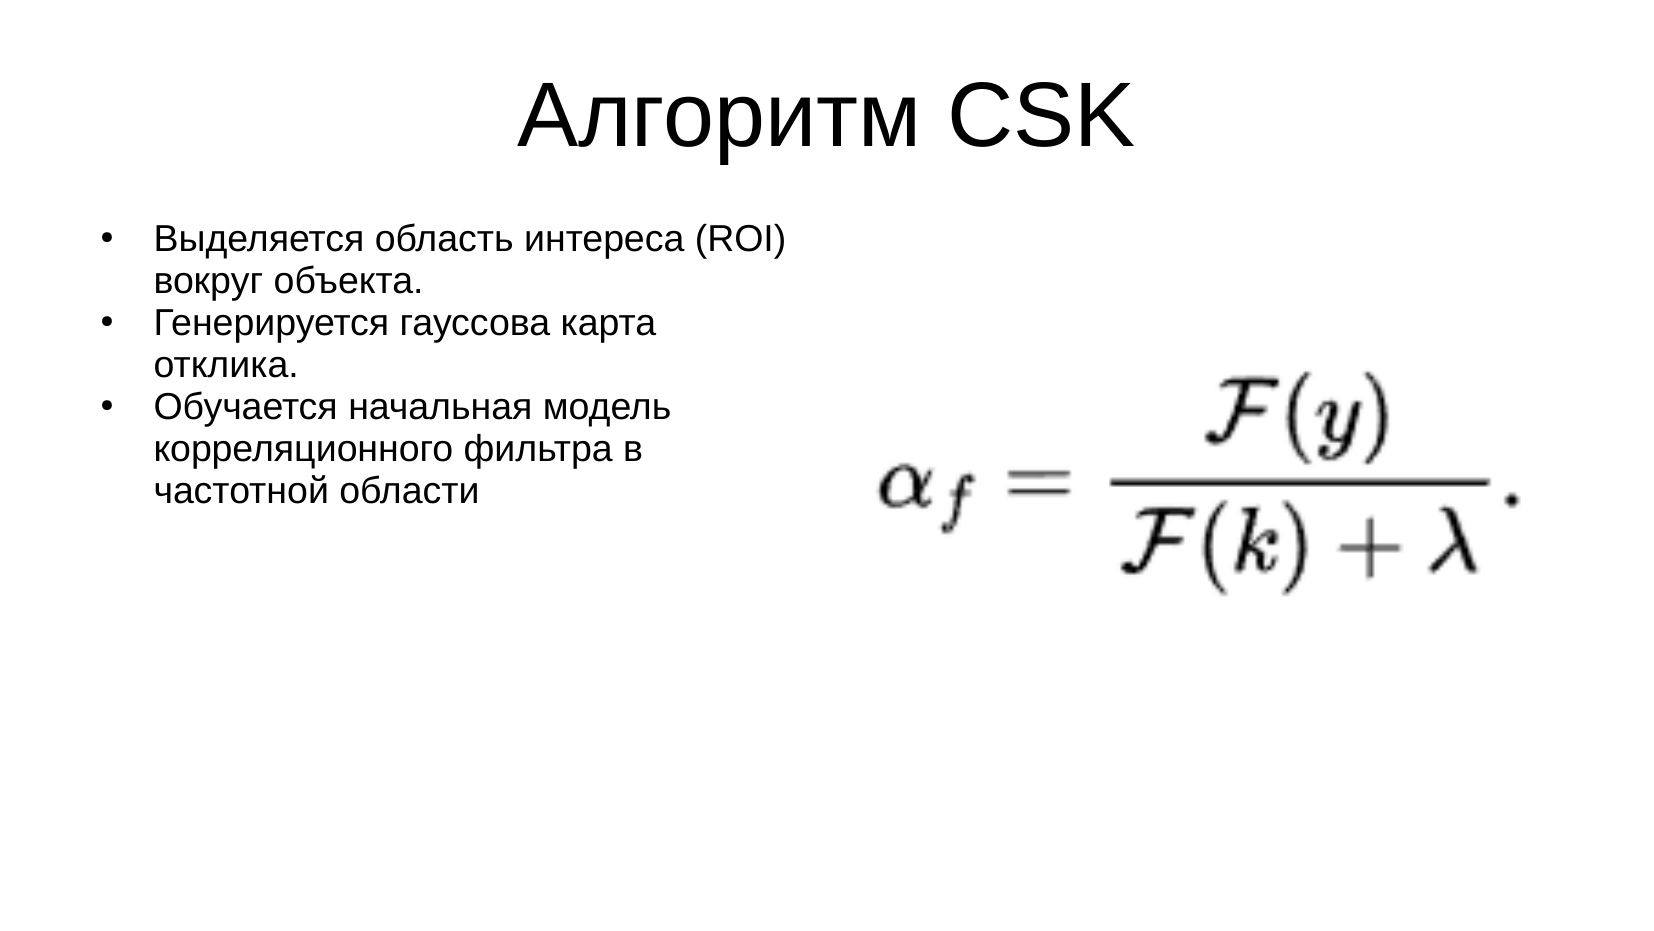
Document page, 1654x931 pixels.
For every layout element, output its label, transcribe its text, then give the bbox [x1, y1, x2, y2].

list Выделяется область интереса (ROI) вокруг объекта. Генерируется гауссова карта отклика. Обучается начальная модель корреляционного фильтра в частотной области [82, 217, 809, 758]
title Алгоритм CSK [82, 37, 1571, 193]
picture [845, 326, 1572, 648]
